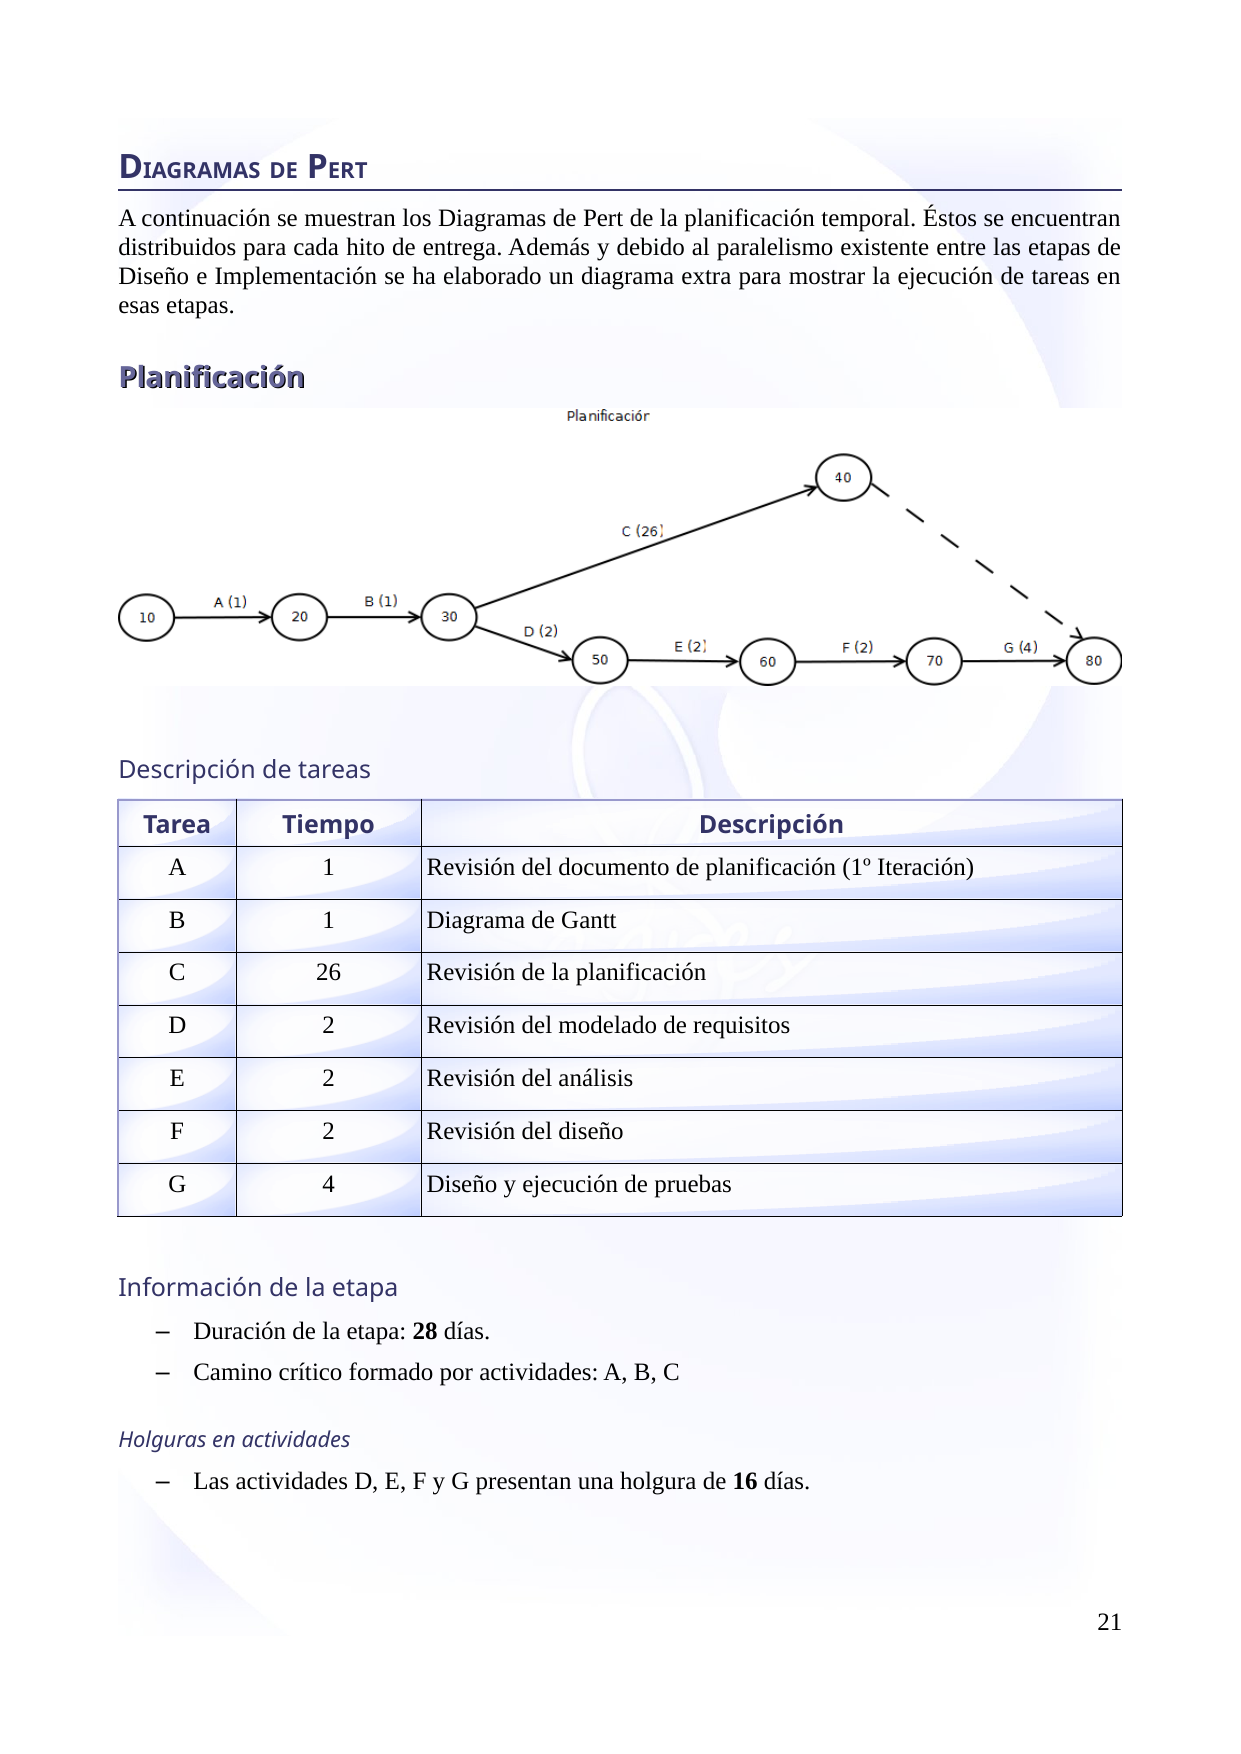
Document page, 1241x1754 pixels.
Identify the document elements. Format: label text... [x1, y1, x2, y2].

picture [118, 318, 1122, 356]
table_cell E [119, 1058, 236, 1110]
table_cell 2 [237, 1111, 421, 1163]
table_cell 26 [237, 953, 421, 1004]
table_cell Revisión del diseño [422, 1111, 1122, 1163]
table_header Descripción [422, 801, 1122, 846]
table_cell Diseño y ejecución de pruebas [422, 1164, 1122, 1216]
picture [118, 118, 1122, 143]
table_cell G [119, 1164, 236, 1216]
table_cell 1 [237, 900, 421, 952]
list Las actividades D, E, F y G presentan una holgura de 16 días. [156, 1466, 1122, 1495]
subtitle Planificación [118, 356, 1122, 396]
picture [118, 1217, 1122, 1269]
table_cell Diagrama de Gantt [422, 900, 1122, 952]
table_cell A [119, 847, 236, 899]
table_cell F [119, 1111, 236, 1163]
table_cell Revisión del análisis [422, 1058, 1122, 1110]
subtitle Diagramas de Pert [118, 143, 1122, 189]
table_cell C [119, 953, 236, 1004]
picture [118, 1304, 1122, 1424]
subtitle Holguras en actividades [118, 1424, 1122, 1453]
subtitle Información de la etapa [118, 1269, 1122, 1304]
text A continuación se muestran los Diagramas de Pert de la planificación temporal. Éstos se encuentran distribuidos para cada hito de entrega. Además y debido al paralelismo existente entre las etapas de Diseño e Implementación se ha elaborado un diagrama extra para mostrar la ejecución de tareas en esas etapas. [118, 203, 1122, 318]
table_cell Revisión de la planificación [422, 953, 1122, 1004]
table_header Tiempo [237, 801, 421, 846]
list Camino crítico formado por actividades: A, B, C [156, 1357, 1122, 1386]
subtitle Descripción de tareas [118, 752, 1122, 786]
picture [118, 396, 1122, 752]
table_cell 2 [237, 1058, 421, 1110]
picture [118, 1453, 1122, 1636]
picture [118, 191, 1122, 203]
table_cell 2 [237, 1006, 421, 1057]
table_cell D [119, 1006, 236, 1057]
table_cell B [119, 900, 236, 952]
table_header Tarea [119, 801, 236, 846]
picture [118, 786, 1122, 799]
table_cell Revisión del documento de planificación (1º Iteración) [422, 847, 1122, 899]
table_cell 1 [237, 847, 421, 899]
list Duración de la etapa: 28 días. [156, 1316, 1122, 1345]
table_cell Revisión del modelado de requisitos [422, 1006, 1122, 1057]
table_cell 4 [237, 1164, 421, 1216]
